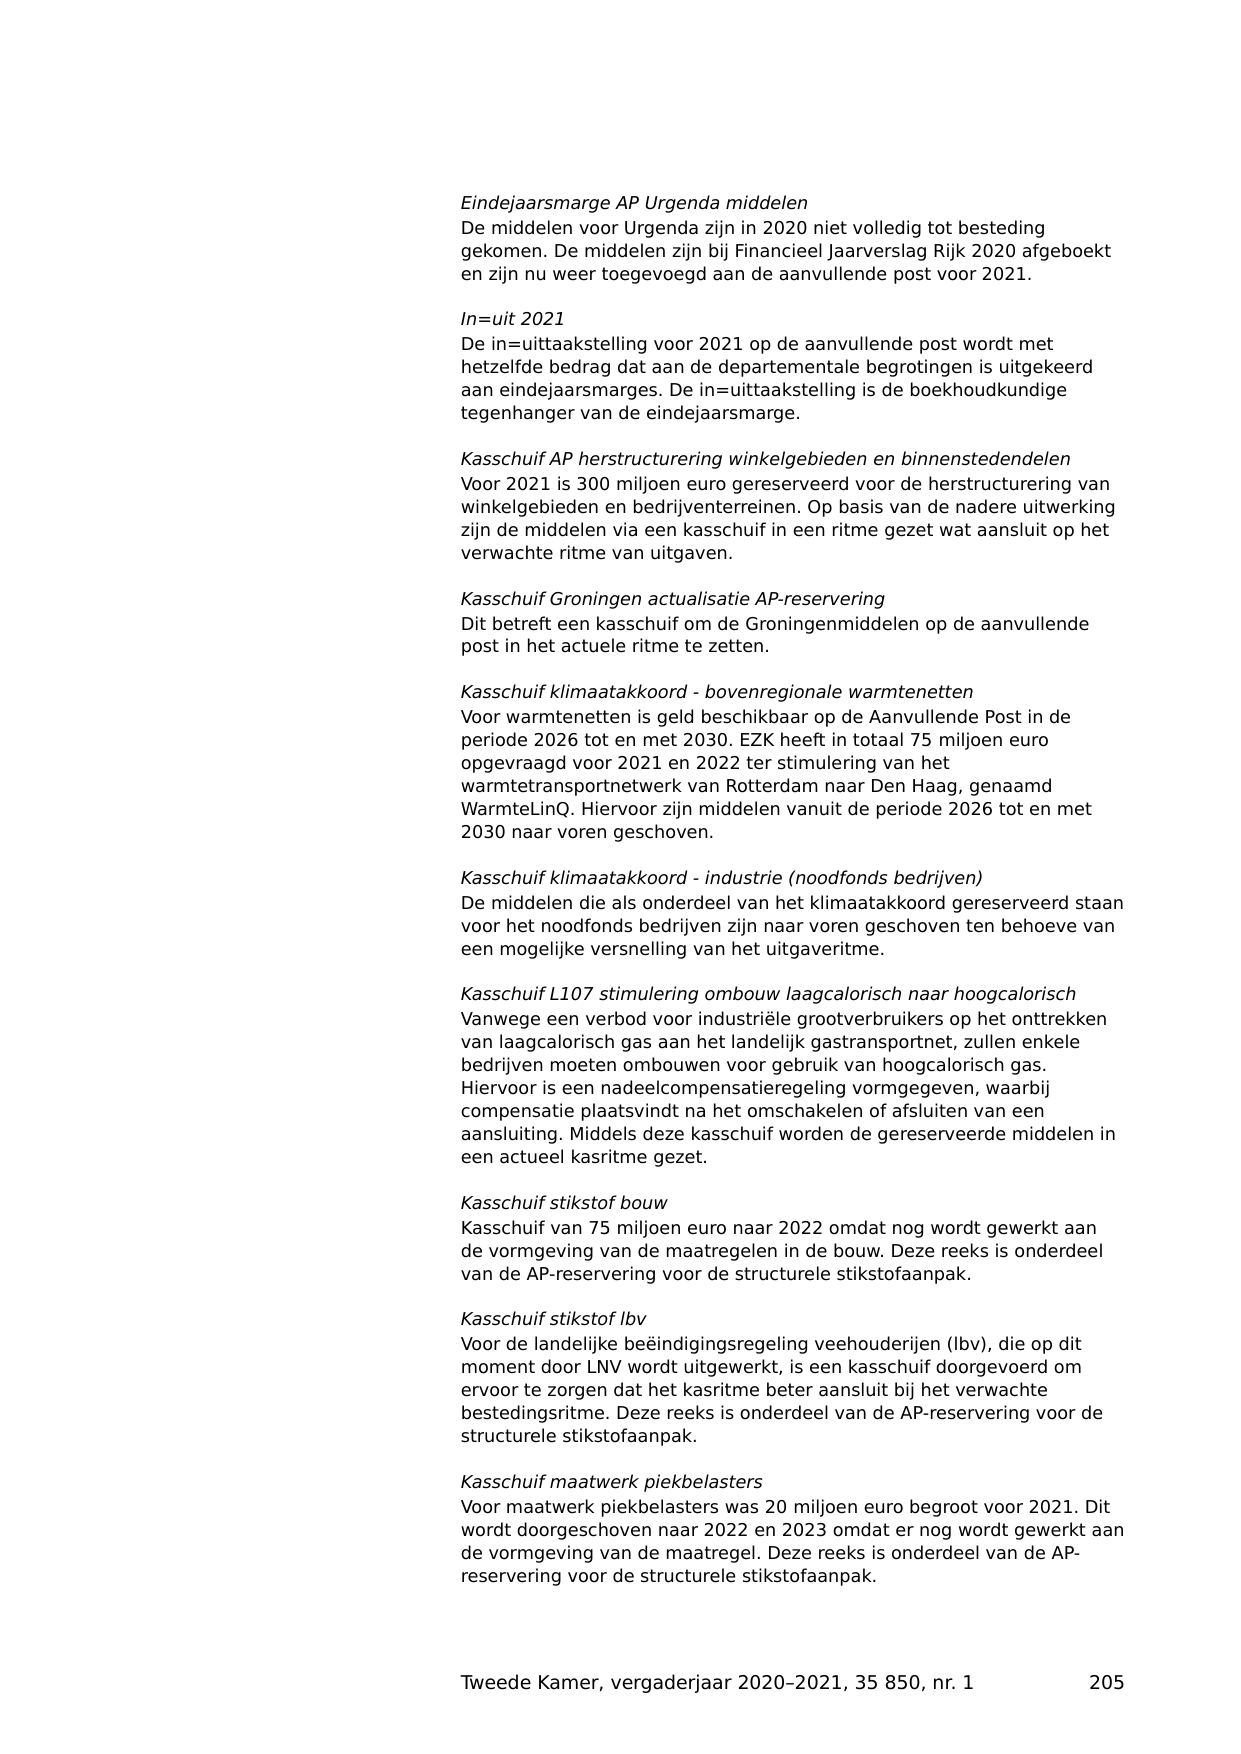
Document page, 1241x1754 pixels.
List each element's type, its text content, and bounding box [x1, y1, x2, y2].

text Kasschuif L107 stimulering ombouw laagcalorisch naar hoogcalorisch [461, 982, 1125, 1005]
text Kasschuif klimaatakkoord - bovenregionale warmtenetten [461, 680, 1125, 703]
text Kasschuif van 75 miljoen euro naar 2022 omdat nog wordt gewerkt aan de vormgeving van de maatregelen in de bouw. Deze reeks is onderdeel van de AP-reservering voor de structurele stikstofaanpak. [461, 1216, 1125, 1284]
text Voor de landelijke beëindigingsregeling veehouderijen (lbv), die op dit moment door LNV wordt uitgewerkt, is een kasschuif doorgevoerd om ervoor te zorgen dat het kasritme beter aansluit bij het verwachte bestedingsritme. Deze reeks is onderdeel van de AP-reservering voor de structurele stikstofaanpak. [461, 1332, 1125, 1447]
text Voor maatwerk piekbelasters was 20 miljoen euro begroot voor 2021. Dit wordt doorgeschoven naar 2022 en 2023 omdat er nog wordt gewerkt aan de vormgeving van de maatregel. Deze reeks is onderdeel van de AP-reservering voor de structurele stikstofaanpak. [461, 1495, 1125, 1587]
text Kasschuif maatwerk piekbelasters [461, 1470, 1125, 1493]
text In=uit 2021 [461, 307, 1125, 330]
text Kasschuif klimaatakkoord - industrie (noodfonds bedrijven) [461, 866, 1125, 889]
text Vanwege een verbod voor industriële grootverbruikers op het onttrekken van laagcalorisch gas aan het landelijk gastransportnet, zullen enkele bedrijven moeten ombouwen voor gebruik van hoogcalorisch gas. Hiervoor is een nadeelcompensatieregeling vormgegeven, waarbij compensatie plaatsvindt na het omschakelen of afsluiten van een aansluiting. Middels deze kasschuif worden de gereserveerde middelen in een actueel kasritme gezet. [461, 1007, 1125, 1168]
text Kasschuif stikstof bouw [461, 1191, 1125, 1214]
text De middelen voor Urgenda zijn in 2020 niet volledig tot besteding gekomen. De middelen zijn bij Financieel Jaarverslag Rijk 2020 afgeboekt en zijn nu weer toegevoegd aan de aanvullende post voor 2021. [461, 216, 1125, 284]
text Dit betreft een kasschuif om de Groningenmiddelen op de aanvullende post in het actuele ritme te zetten. [461, 612, 1125, 657]
text Kasschuif stikstof lbv [461, 1307, 1125, 1330]
text Kasschuif Groningen actualisatie AP-reservering [461, 587, 1125, 609]
text Eindejaarsmarge AP Urgenda middelen [461, 191, 1125, 214]
text Kasschuif AP herstructurering winkelgebieden en binnenstedendelen [461, 447, 1125, 470]
text De middelen die als onderdeel van het klimaatakkoord gereserveerd staan voor het noodfonds bedrijven zijn naar voren geschoven ten behoeve van een mogelijke versnelling van het uitgaveritme. [461, 891, 1125, 959]
text Voor 2021 is 300 miljoen euro gereserveerd voor de herstructurering van winkelgebieden en bedrijventerreinen. Op basis van de nadere uitwerking zijn de middelen via een kasschuif in een ritme gezet wat aansluit op het verwachte ritme van uitgaven. [461, 472, 1125, 564]
text De in=uittaakstelling voor 2021 op de aanvullende post wordt met hetzelfde bedrag dat aan de departementale begrotingen is uitgekeerd aan eindejaarsmarges. De in=uittaakstelling is de boekhoudkundige tegenhanger van de eindejaarsmarge. [461, 332, 1125, 424]
text Voor warmtenetten is geld beschikbaar op de Aanvullende Post in de periode 2026 tot en met 2030. EZK heeft in totaal 75 miljoen euro opgevraagd voor 2021 en 2022 ter stimulering van het warmtetransportnetwerk van Rotterdam naar Den Haag, genaamd WarmteLinQ. Hiervoor zijn middelen vanuit de periode 2026 tot en met 2030 naar voren geschoven. [461, 705, 1125, 843]
